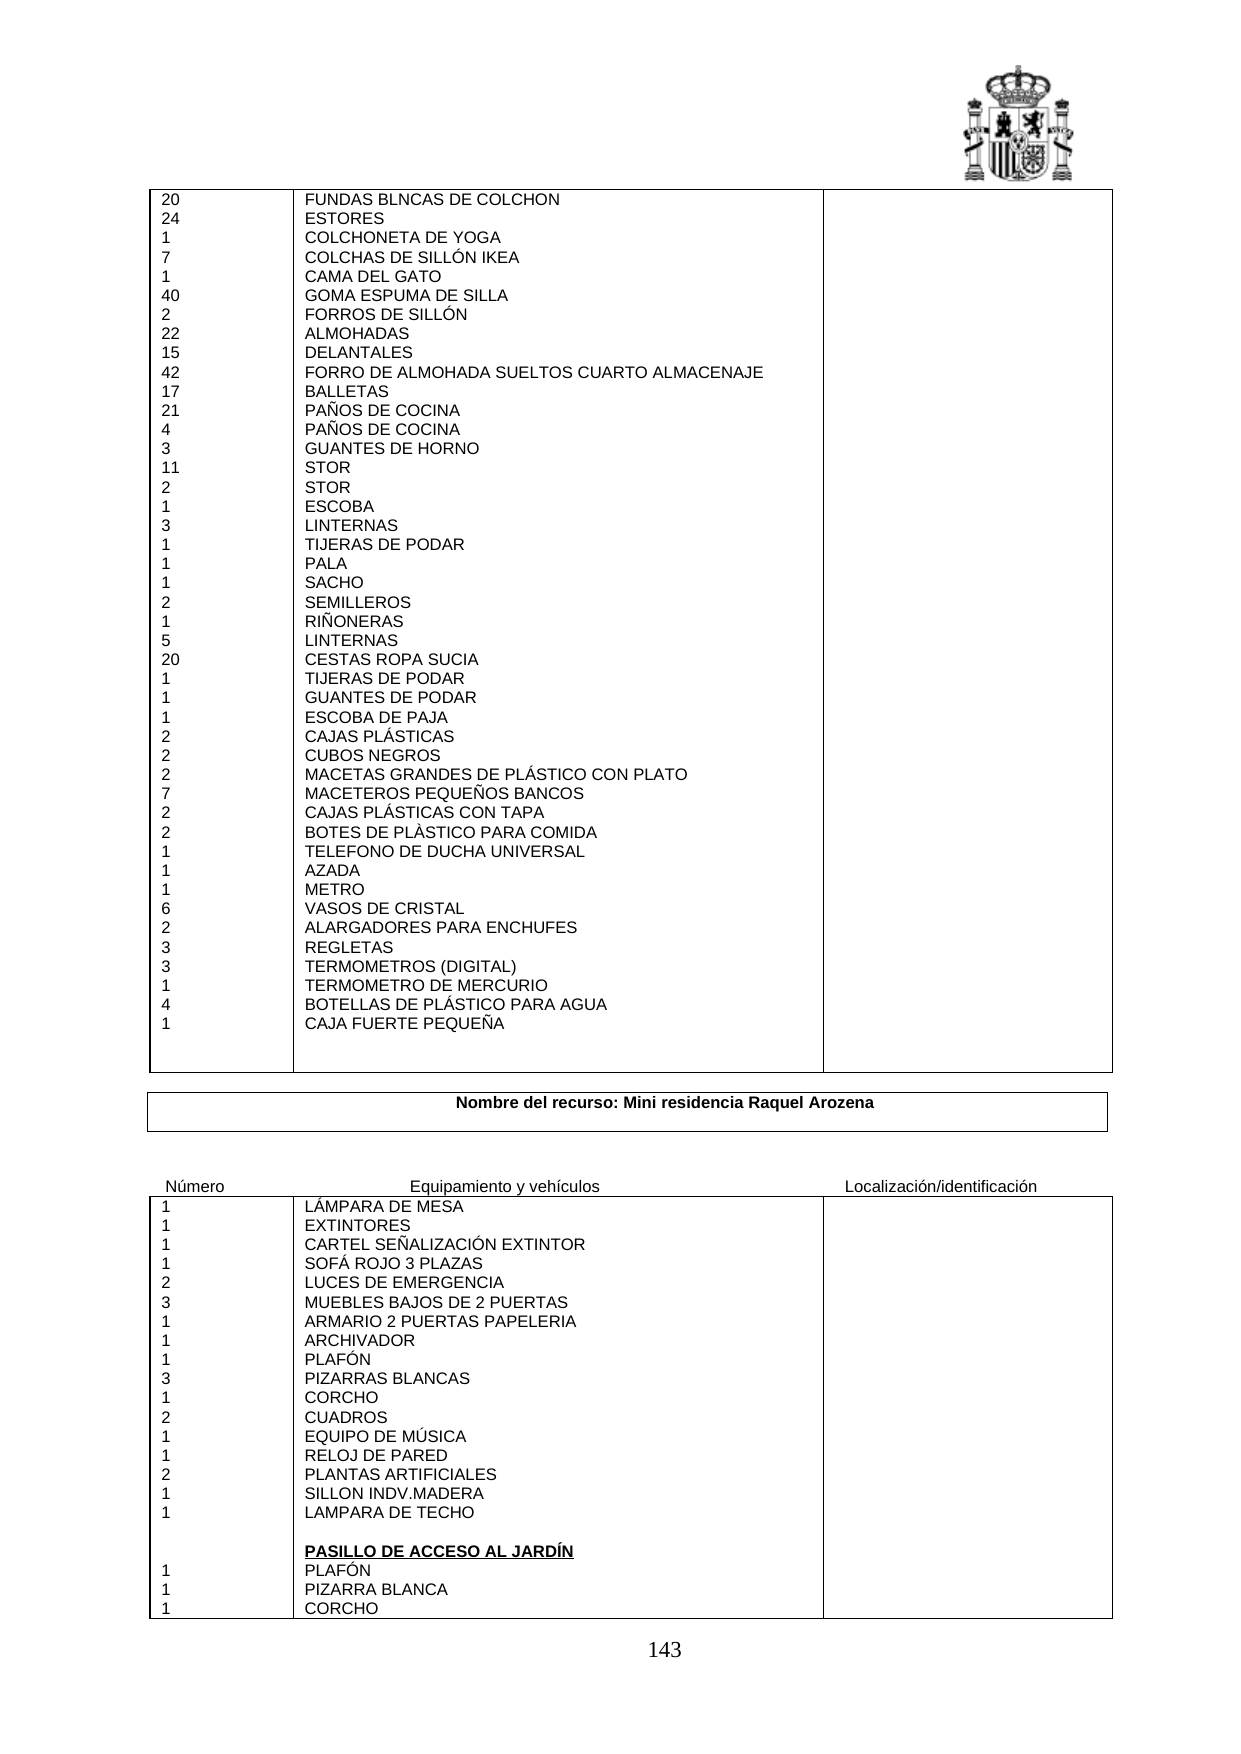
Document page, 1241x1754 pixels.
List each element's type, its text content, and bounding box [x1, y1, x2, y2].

table_cell [824, 190, 1112, 1072]
table_header Localización/identificación [708, 1151, 1116, 1196]
table_cell FUNDAS BLNCAS DE COLCHON ESTORES COLCHONETA DE YOGA COLCHAS DE SILLÓN IKEA CAMA DEL GATO GOMA ESPUMA DE SILLA FORROS DE SILLÓN ALMOHADAS DELANTALES FORRO DE ALMOHADA SUELTOS CUARTO ALMACENAJE BALLETAS PAÑOS DE COCINA PAÑOS DE COCINA GUANTES DE HORNO STOR STOR ESCOBA LINTERNAS TIJERAS DE PODAR PALA SACHO SEMILLEROS RIÑONERAS LINTERNAS CESTAS ROPA SUCIA TIJERAS DE PODAR GUANTES DE PODAR ESCOBA DE PAJA CAJAS PLÁSTICAS CUBOS NEGROS MACETAS GRANDES DE PLÁSTICO CON PLATO MACETEROS PEQUEÑOS BANCOS CAJAS PLÁSTICAS CON TAPA BOTES DE PLÀSTICO PARA COMIDA TELEFONO DE DUCHA UNIVERSAL AZADA METRO VASOS DE CRISTAL ALARGADORES PARA ENCHUFES REGLETAS TERMOMETROS (DIGITAL) TERMOMETRO DE MERCURIO BOTELLAS DE PLÁSTICO PARA AGUA CAJA FUERTE PEQUEÑA [294, 190, 823, 1072]
table_header Nombre del recurso: Mini residencia Raquel Arozena [148, 1093, 1107, 1131]
table_cell LÁMPARA DE MESA EXTINTORES CARTEL SEÑALIZACIÓN EXTINTOR SOFÁ ROJO 3 PLAZAS LUCES DE EMERGENCIA MUEBLES BAJOS DE 2 PUERTAS ARMARIO 2 PUERTAS PAPELERIA ARCHIVADOR PLAFÓN PIZARRAS BLANCAS CORCHO CUADROS EQUIPO DE MÚSICA RELOJ DE PARED PLANTAS ARTIFICIALES SILLON INDV.MADERA LAMPARA DE TECHO PASILLO DE ACCESO AL JARDÍN PLAFÓN PIZARRA BLANCA CORCHO [294, 1197, 823, 1618]
table_header Equipamiento y vehículos [297, 1151, 708, 1196]
table_header [150, 1151, 154, 1196]
table_header Número [154, 1151, 297, 1196]
table_cell [824, 1197, 1112, 1618]
table_cell 20 24 1 7 1 40 2 22 15 42 17 21 4 3 11 2 1 3 1 1 1 2 1 5 20 1 1 1 2 2 2 7 2 2 1 1 1 6 2 3 3 1 4 1 [151, 190, 293, 1072]
table_cell 1 1 1 1 2 3 1 1 1 3 1 2 1 1 2 1 1 1 1 1 [151, 1197, 293, 1618]
